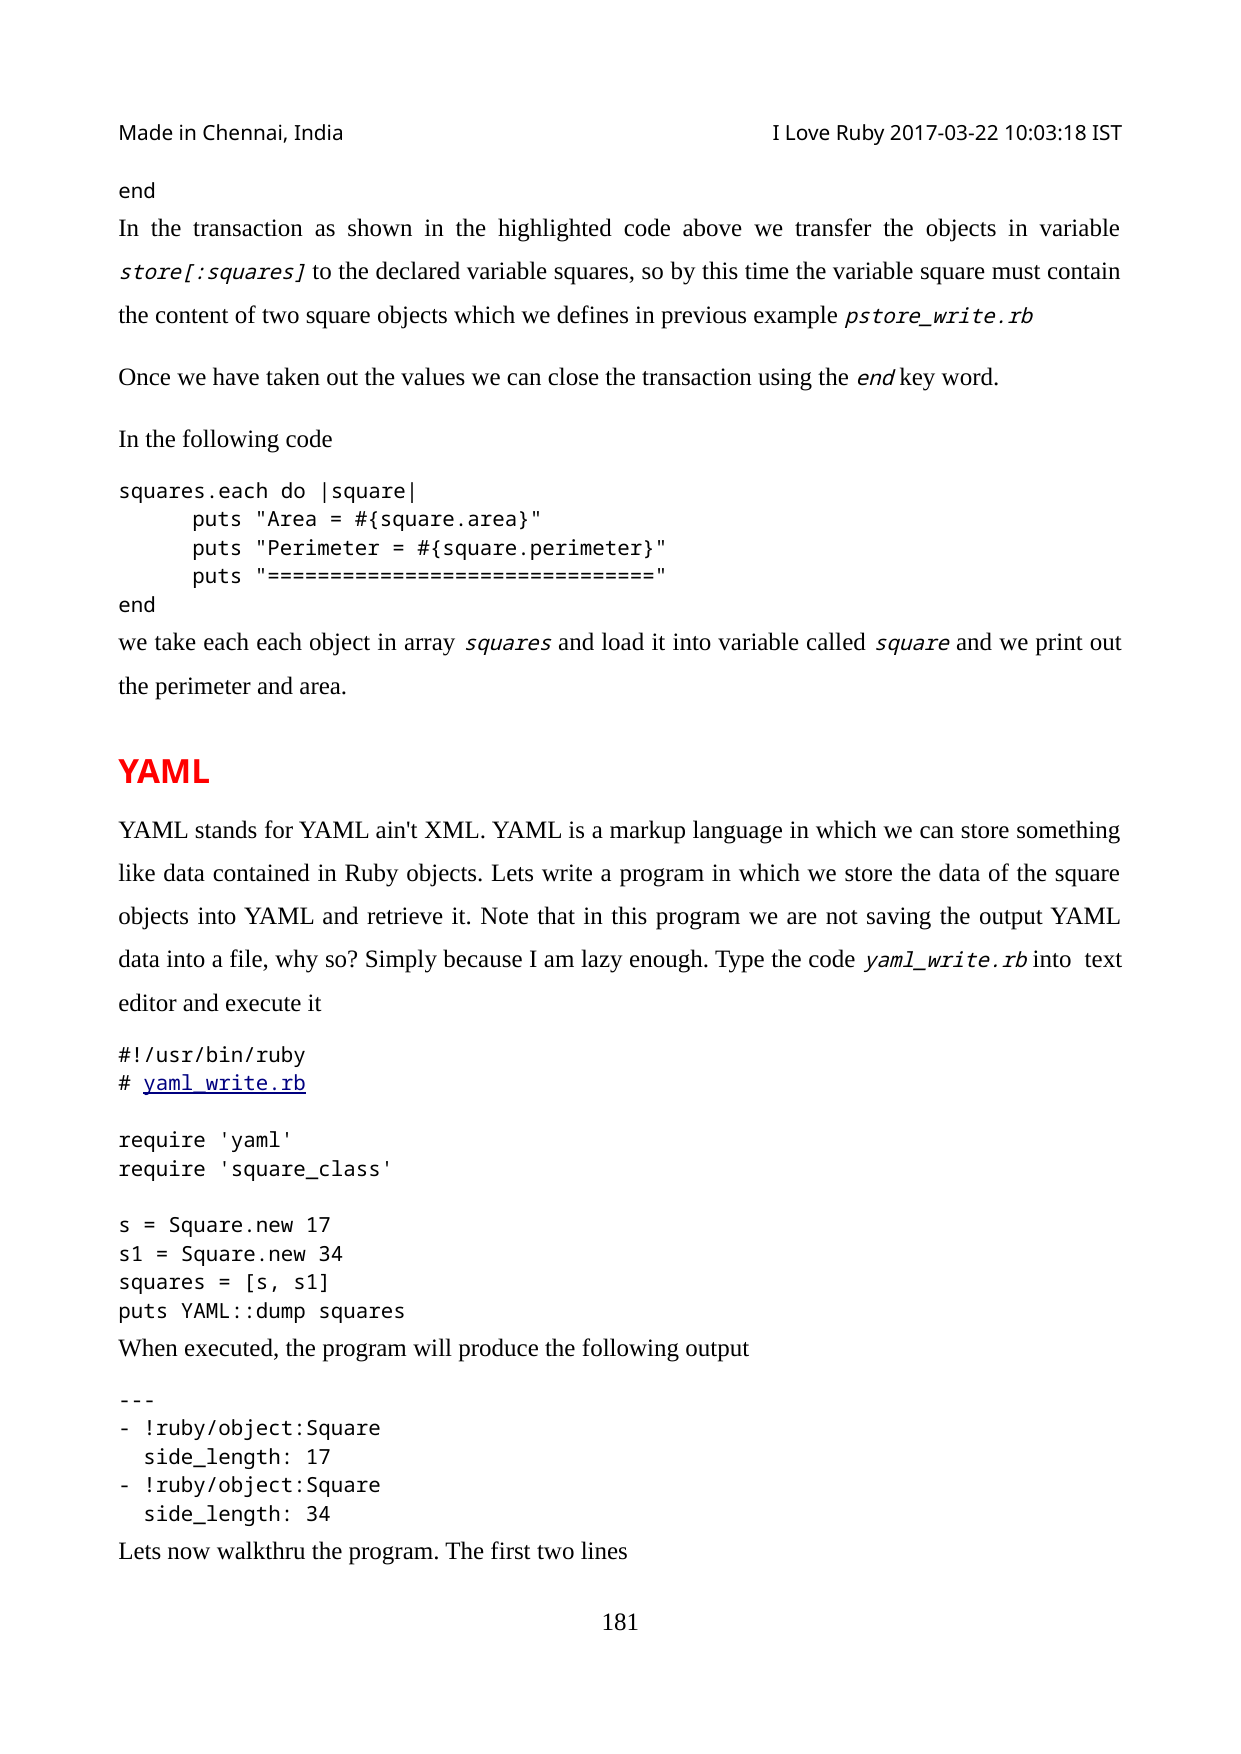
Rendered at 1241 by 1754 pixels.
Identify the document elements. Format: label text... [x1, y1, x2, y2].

text - !ruby/object:Square [118, 1413, 1122, 1442]
text puts "Perimeter = #{square.perimeter}" [118, 533, 1122, 561]
text # yaml_write.rb [118, 1068, 1122, 1097]
text Once we have taken out the values we can close the transaction using the end key word. [118, 362, 1122, 392]
text When executed, the program will produce the following output [118, 1333, 1122, 1362]
text side_length: 17 [118, 1442, 1122, 1470]
subtitle YAML [118, 748, 1122, 793]
text end [118, 590, 1122, 618]
text end [118, 176, 1122, 204]
text #!/usr/bin/ruby [118, 1040, 1122, 1068]
text squares.each do |square| [118, 476, 1122, 504]
text YAML stands for YAML ain't XML. YAML is a markup language in which we can store something like data contained in Ruby objects. Lets write a program in which we store the data of the square objects into YAML and retrieve it. Note that in this program we are not saving the output YAML data into a file, why so? Simply because I am lazy enough. Type the code yaml_write.rb into text editor and execute it [118, 815, 1122, 1017]
text - !ruby/object:Square [118, 1470, 1122, 1499]
text require 'yaml' [118, 1125, 1122, 1154]
text puts "Area = #{square.area}" [118, 504, 1122, 533]
text we take each each object in array squares and load it into variable called square and we print out the perimeter and area. [118, 627, 1122, 700]
text puts "===============================" [118, 561, 1122, 590]
text In the following code [118, 424, 1122, 453]
text require 'square_class' [118, 1154, 1122, 1182]
text s = Square.new 17 [118, 1211, 1122, 1239]
text puts YAML::dump squares [118, 1296, 1122, 1324]
text Lets now walkthru the program. The first two lines [118, 1536, 1122, 1565]
text --- [118, 1385, 1122, 1413]
text In the transaction as shown in the highlighted code above we transfer the objects in variable store[:squares] to the declared variable squares, so by this time the variable square must contain the content of two square objects which we defines in previous example pstore_write.rb [118, 213, 1122, 330]
text squares = [s, s1] [118, 1267, 1122, 1296]
text s1 = Square.new 34 [118, 1239, 1122, 1267]
text side_length: 34 [118, 1499, 1122, 1527]
